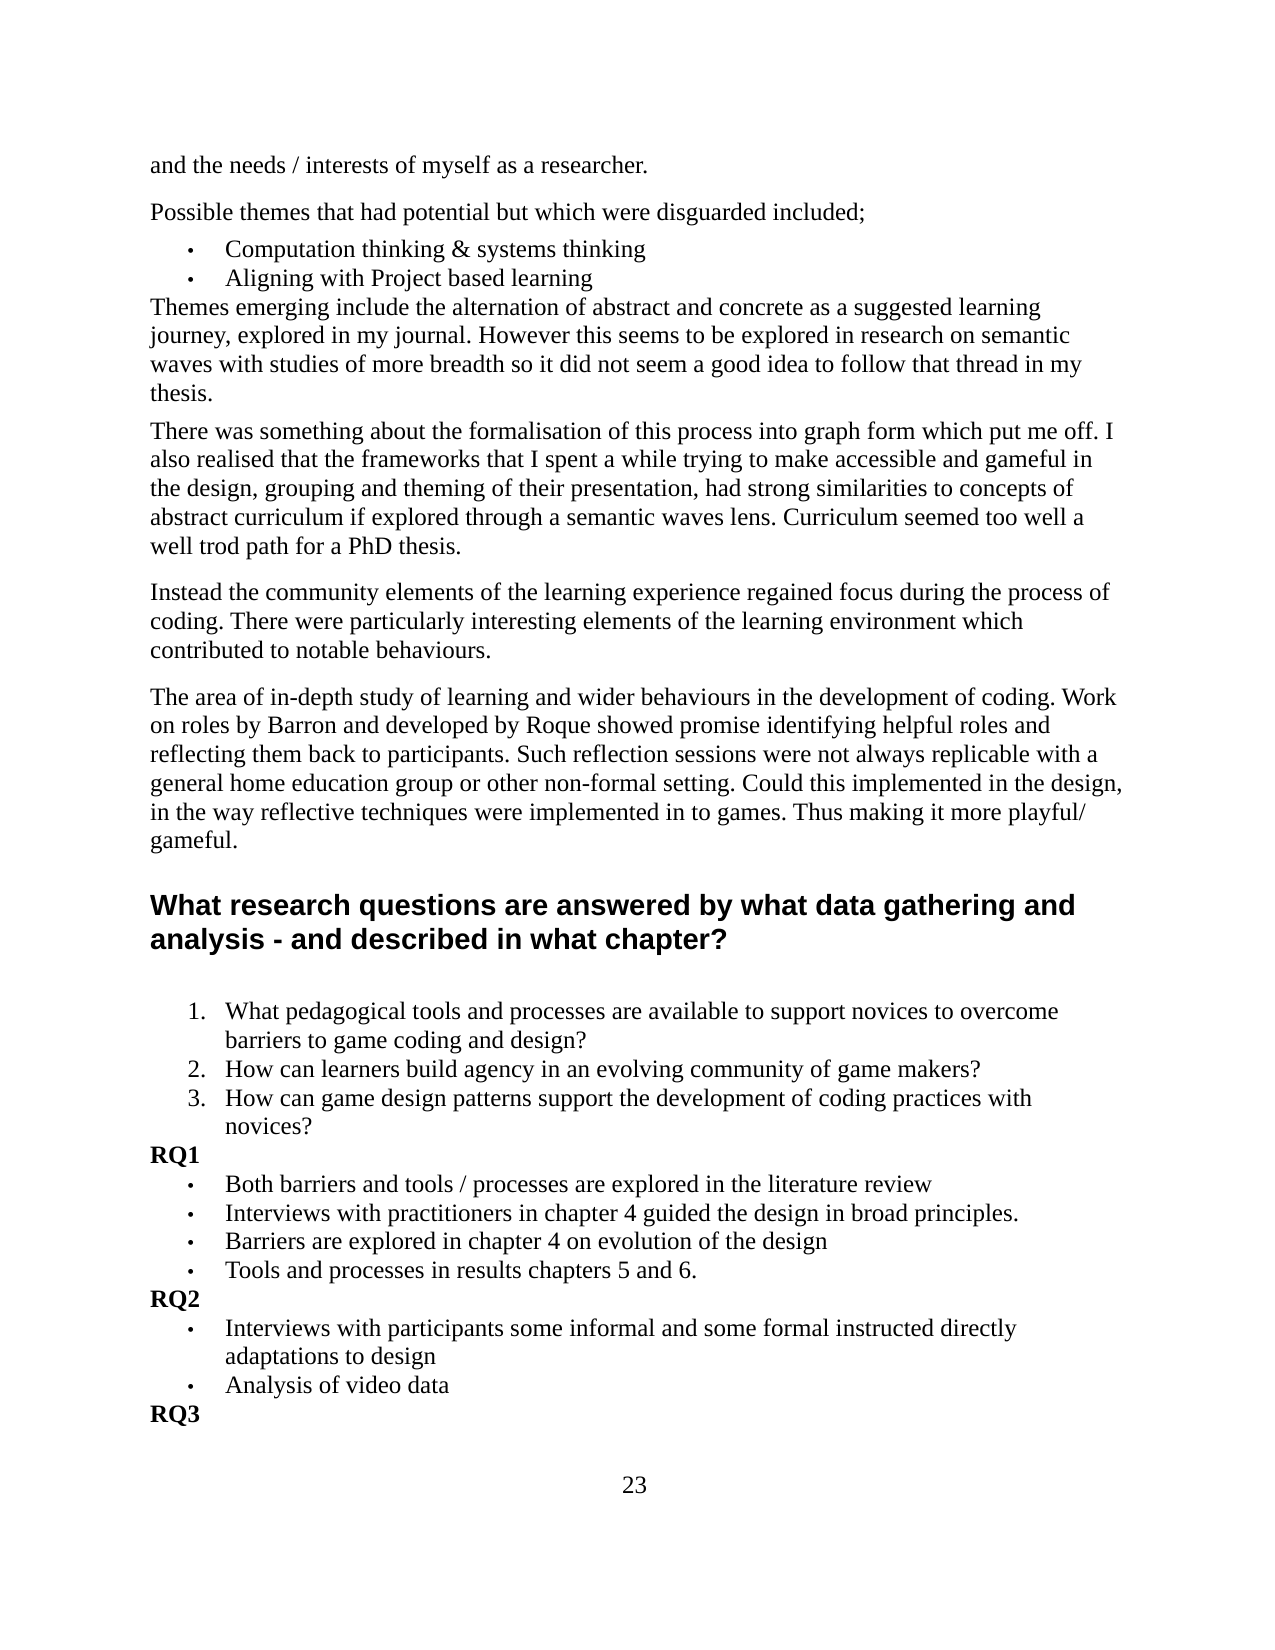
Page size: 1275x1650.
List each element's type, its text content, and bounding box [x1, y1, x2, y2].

text The area of in-depth study of learning and wider behaviours in the development of coding. Work on roles by Barron and developed by Roque showed promise identifying helpful roles and reflecting them back to participants. Such reflection sessions were not always replicable with a general home education group or other non-formal setting. Could this implemented in the design, in the way reflective techniques were implemented in to games. Thus making it more playful/ gameful. [150, 682, 1125, 854]
text There was something about the formalisation of this process into graph form which put me off. I also realised that the frameworks that I spent a while trying to make accessible and gameful in the design, grouping and theming of their presentation, had strong similarities to concepts of abstract curriculum if explored through a semantic waves lens. Curriculum seemed too well a well trod path for a PhD thesis. [150, 416, 1125, 559]
text RQ3 [150, 1399, 1125, 1428]
text Themes emerging include the alternation of abstract and concrete as a suggested learning journey, explored in my journal. However this seems to be explored in research on semantic waves with studies of more breadth so it did not seem a good idea to follow that thread in my thesis. [150, 292, 1125, 407]
list Barriers are explored in chapter 4 on evolution of the design [187, 1226, 1125, 1255]
list What pedagogical tools and processes are available to support novices to overcome barriers to game coding and design? [187, 996, 1125, 1054]
text RQ1 [150, 1140, 1125, 1169]
list How can game design patterns support the development of coding practices with novices? [187, 1083, 1125, 1140]
list Computation thinking & systems thinking [187, 234, 1125, 263]
list Both barriers and tools / processes are explored in the literature review [187, 1169, 1125, 1198]
subtitle What research questions are answered by what data gathering and analysis - and described in what chapter? [150, 888, 1125, 955]
text Possible themes that had potential but which were disguarded included; [150, 197, 1125, 225]
list Aligning with Project based learning [187, 263, 1125, 292]
list Interviews with practitioners in chapter 4 guided the design in broad principles. [187, 1198, 1125, 1226]
list Analysis of video data [187, 1370, 1125, 1399]
text and the needs / interests of myself as a researcher. [150, 150, 1125, 179]
list Tools and processes in results chapters 5 and 6. [187, 1255, 1125, 1284]
text Instead the community elements of the learning experience regained focus during the process of coding. There were particularly interesting elements of the learning environment which contributed to notable behaviours. [150, 577, 1125, 664]
list Interviews with participants some informal and some formal instructed directly adaptations to design [187, 1313, 1125, 1370]
text RQ2 [150, 1284, 1125, 1313]
list How can learners build agency in an evolving community of game makers? [187, 1054, 1125, 1083]
